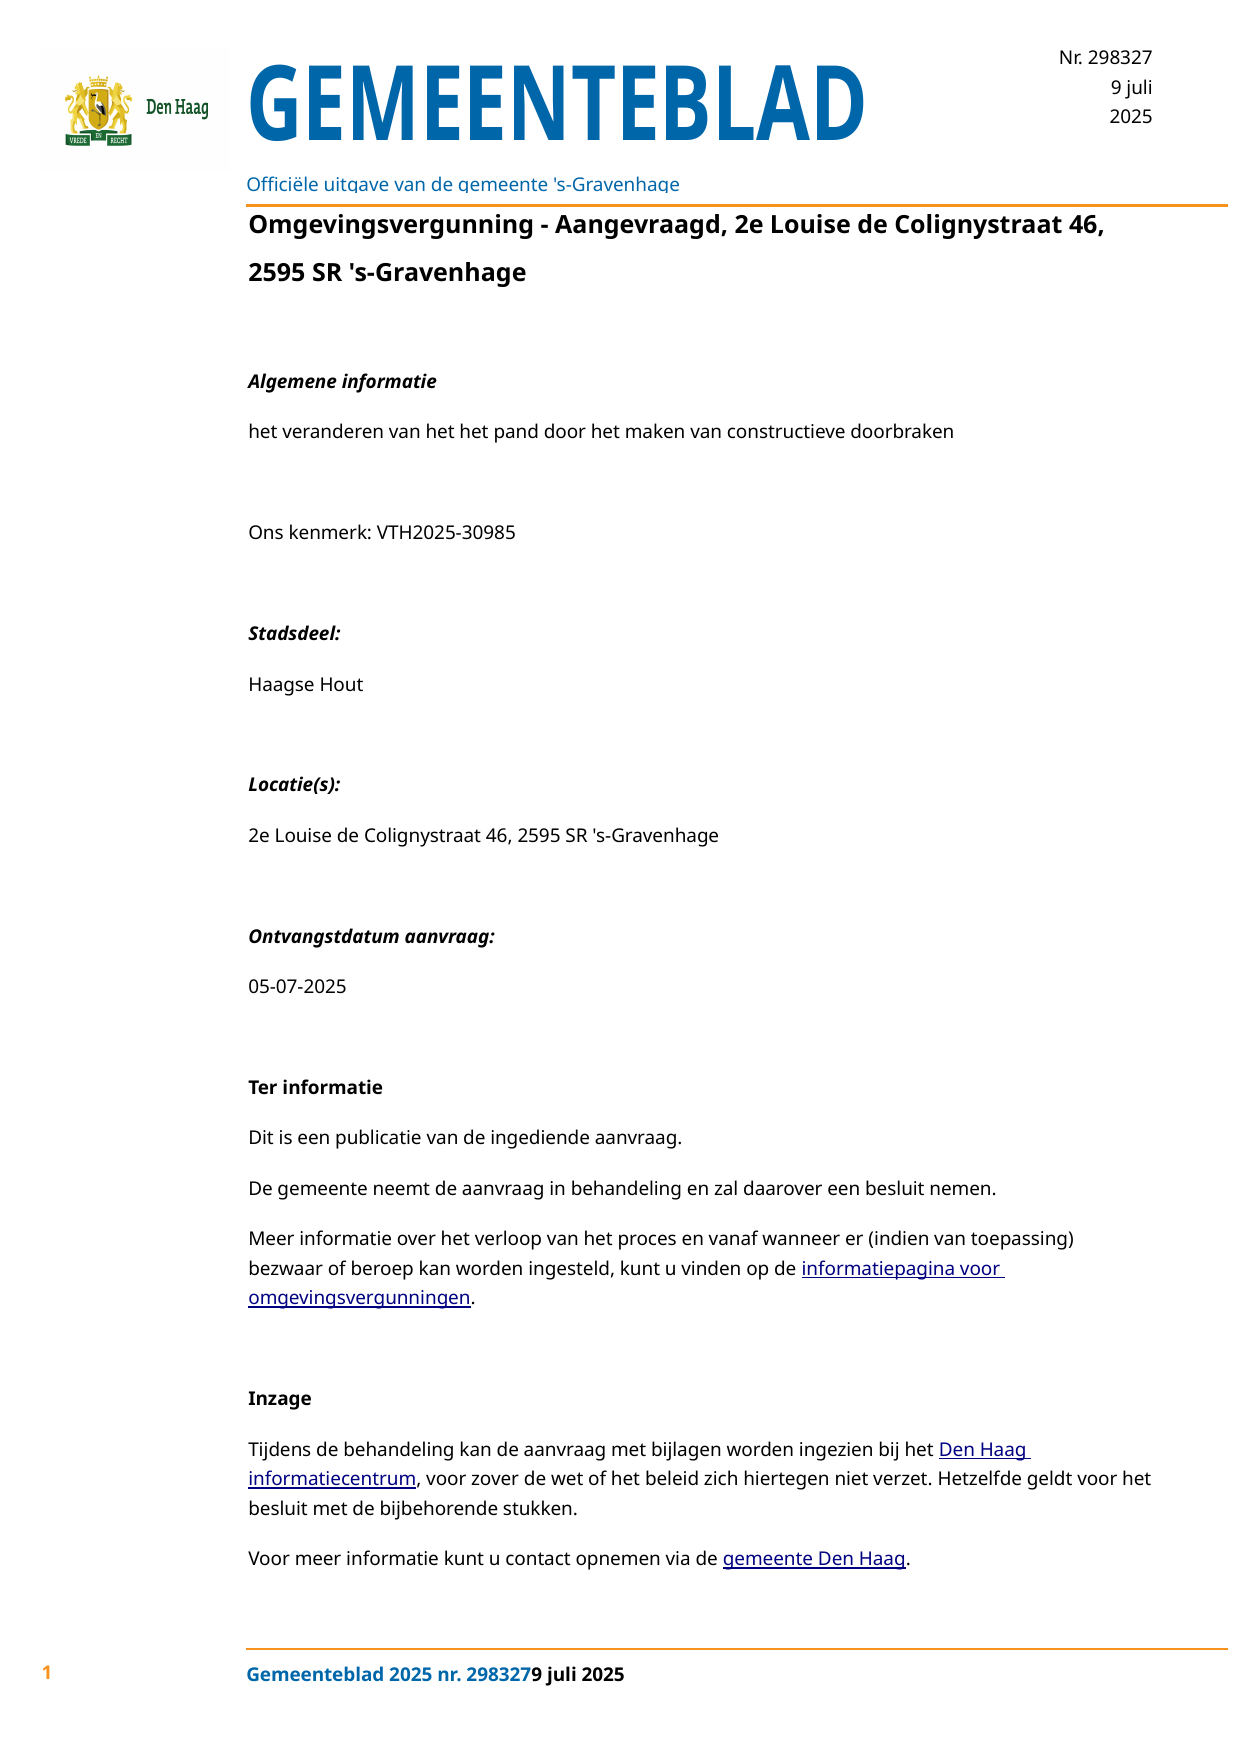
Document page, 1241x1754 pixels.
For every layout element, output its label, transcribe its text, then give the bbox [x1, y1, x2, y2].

text Dit is een publicatie van de ingediende aanvraag. [248, 1124, 1152, 1150]
text Ter informatie [248, 1074, 1152, 1100]
text Locatie(s): [248, 772, 1152, 797]
text 05-07-2025 [248, 973, 1152, 999]
text Ons kenmerk: VTH2025-30985 [248, 519, 1152, 545]
text 2e Louise de Colignystraat 46, 2595 SR 's-Gravenhage [248, 822, 1152, 848]
text Ontvangstdatum aanvraag: [248, 923, 1152, 949]
text De gemeente neemt de aanvraag in behandeling en zal daarover een besluit nemen. [248, 1175, 1152, 1201]
text Tijdens de behandeling kan de aanvraag met bijlagen worden ingezien bij het Den Haag informatiecentrum, voor zover de wet of het beleid zich hiertegen niet verzet. Hetzelfde geldt voor het besluit met de bijbehorende stukken. [248, 1436, 1152, 1521]
text Haagse Hout [248, 671, 1152, 697]
picture [41, 47, 231, 172]
text Stadsdeel: [248, 620, 1152, 646]
text Inzage [248, 1385, 1152, 1411]
text Omgevingsvergunning - Aangevraagd, 2e Louise de Colignystraat 46, 2595 SR 's-Gravenhage [248, 207, 1152, 288]
text Algemene informatie [248, 368, 1152, 394]
text Meer informatie over het verloop van het proces en vanaf wanneer er (indien van toepassing) bezwaar of beroep kan worden ingesteld, kunt u vinden op de informatiepagina voor omgevingsvergunningen. [248, 1225, 1152, 1310]
text Voor meer informatie kunt u contact opnemen via de gemeente Den Haag. [248, 1545, 1152, 1571]
text het veranderen van het het pand door het maken van constructieve doorbraken [248, 419, 1152, 444]
